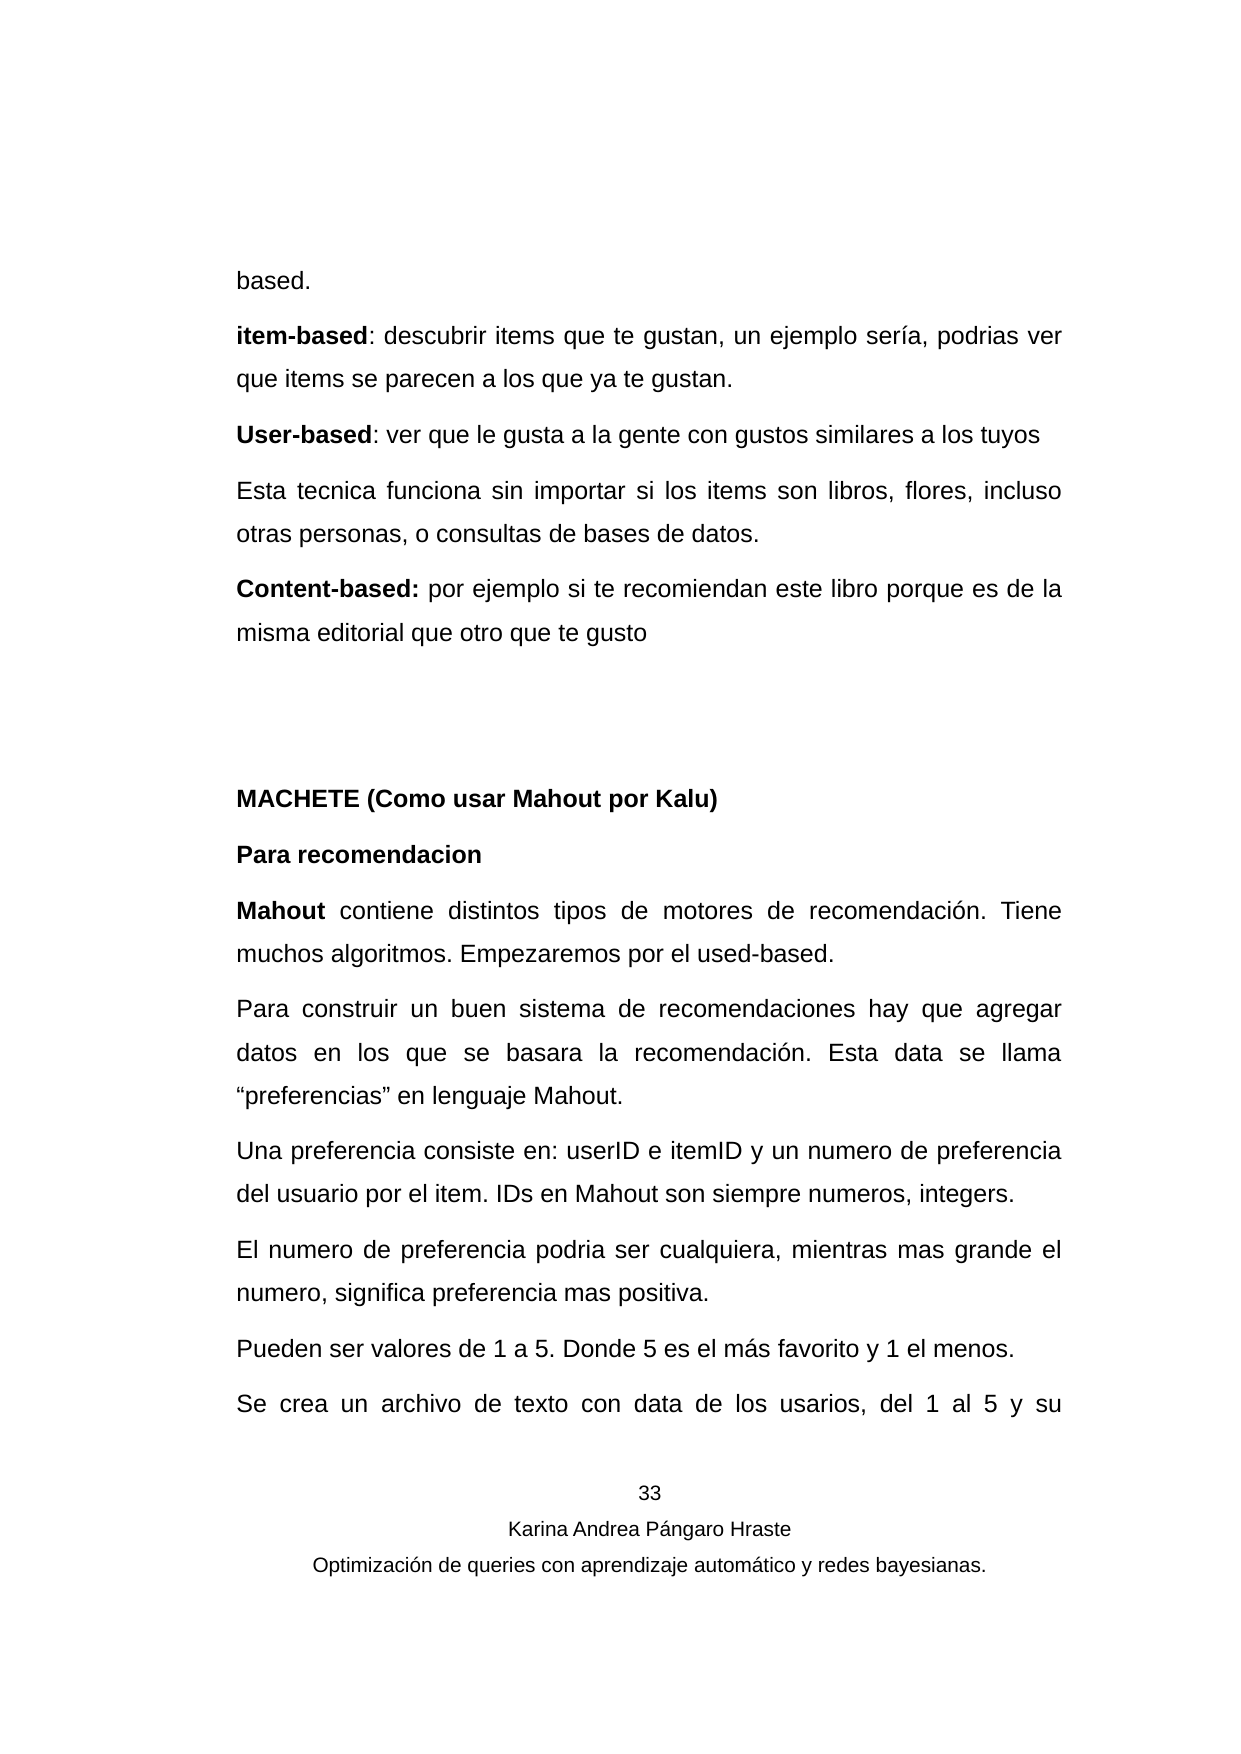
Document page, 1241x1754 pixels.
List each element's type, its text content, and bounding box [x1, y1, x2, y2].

text item-based: descubrir items que te gustan, un ejemplo sería, podrias ver que items se parecen a los que ya te gustan. [236, 321, 1063, 393]
text El numero de preferencia podria ser cualquiera, mientras mas grande el numero, significa preferencia mas positiva. [236, 1235, 1063, 1307]
text based. [236, 266, 1063, 294]
text Para recomendacion [236, 840, 1063, 869]
text Para construir un buen sistema de recomendaciones hay que agregar datos en los que se basara la recomendación. Esta data se llama “preferencias” en lenguaje Mahout. [236, 994, 1063, 1109]
text Mahout contiene distintos tipos de motores de recomendación. Tiene muchos algoritmos. Empezaremos por el used-based. [236, 896, 1063, 968]
text Pueden ser valores de 1 a 5. Donde 5 es el más favorito y 1 el menos. [236, 1334, 1063, 1363]
text MACHETE (Como usar Mahout por Kalu) [236, 784, 1063, 813]
text Esta tecnica funciona sin importar si los items son libros, flores, incluso otras personas, o consultas de bases de datos. [236, 476, 1063, 548]
text User-based: ver que le gusta a la gente con gustos similares a los tuyos [236, 420, 1063, 449]
text Content-based: por ejemplo si te recomiendan este libro porque es de la misma editorial que otro que te gusto [236, 574, 1063, 646]
text Una preferencia consiste en: userID e itemID y un numero de preferencia del usuario por el item. IDs en Mahout son siempre numeros, integers. [236, 1136, 1063, 1208]
text Se crea un archivo de texto con data de los usarios, del 1 al 5 y su [236, 1389, 1063, 1418]
